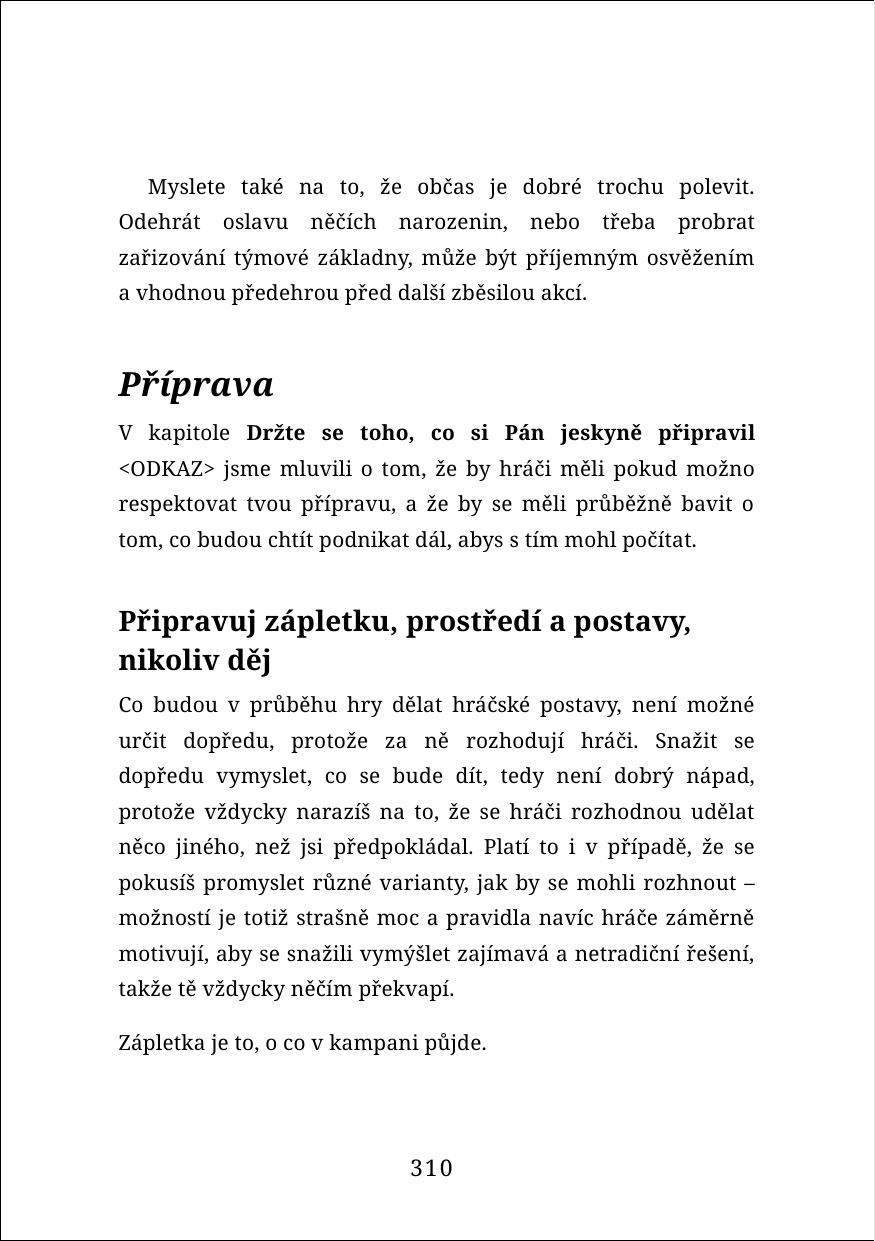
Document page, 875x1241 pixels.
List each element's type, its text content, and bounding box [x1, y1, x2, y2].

text Zápletka je to, o co v kampani půjde. [118, 1028, 756, 1056]
subtitle Připravuj zápletku, prostředí a postavy, nikoliv děj [118, 602, 756, 678]
text Myslete také na to, že občas je dobré trochu polevit. Odehrát oslavu něčích narozenin, nebo třeba probrat zařizování týmové základny, může být příjemným osvěžením a vhodnou předehrou před další zběsilou akcí. [118, 172, 756, 307]
text Co budou v průběhu hry dělat hráčské postavy, není možné určit dopředu, protože za ně rozhodují hráči. Snažit se dopředu vymyslet, co se bude dít, tedy není dobrý nápad, protože vždycky narazíš na to, že se hráči rozhodnou udělat něco jiného, než jsi předpokládal. Platí to i v případě, že se pokusíš promyslet různé varianty, jak by se mohli rozhnout – možností je totiž strašně moc a pravidla navíc hráče záměrně motivují, aby se snažili vymýšlet zajímavá a netradiční řešení, takže tě vždycky něčím překvapí. [118, 690, 756, 1003]
subtitle Příprava [118, 361, 756, 407]
text V kapitole Držte se toho, co si Pán jeskyně připravil <ODKAZ> jsme mluvili o tom, že by hráči měli pokud možno respektovat tvou přípravu, a že by se měli průběžně bavit o tom, co budou chtít podnikat dál, abys s tím mohl počítat. [118, 418, 756, 553]
